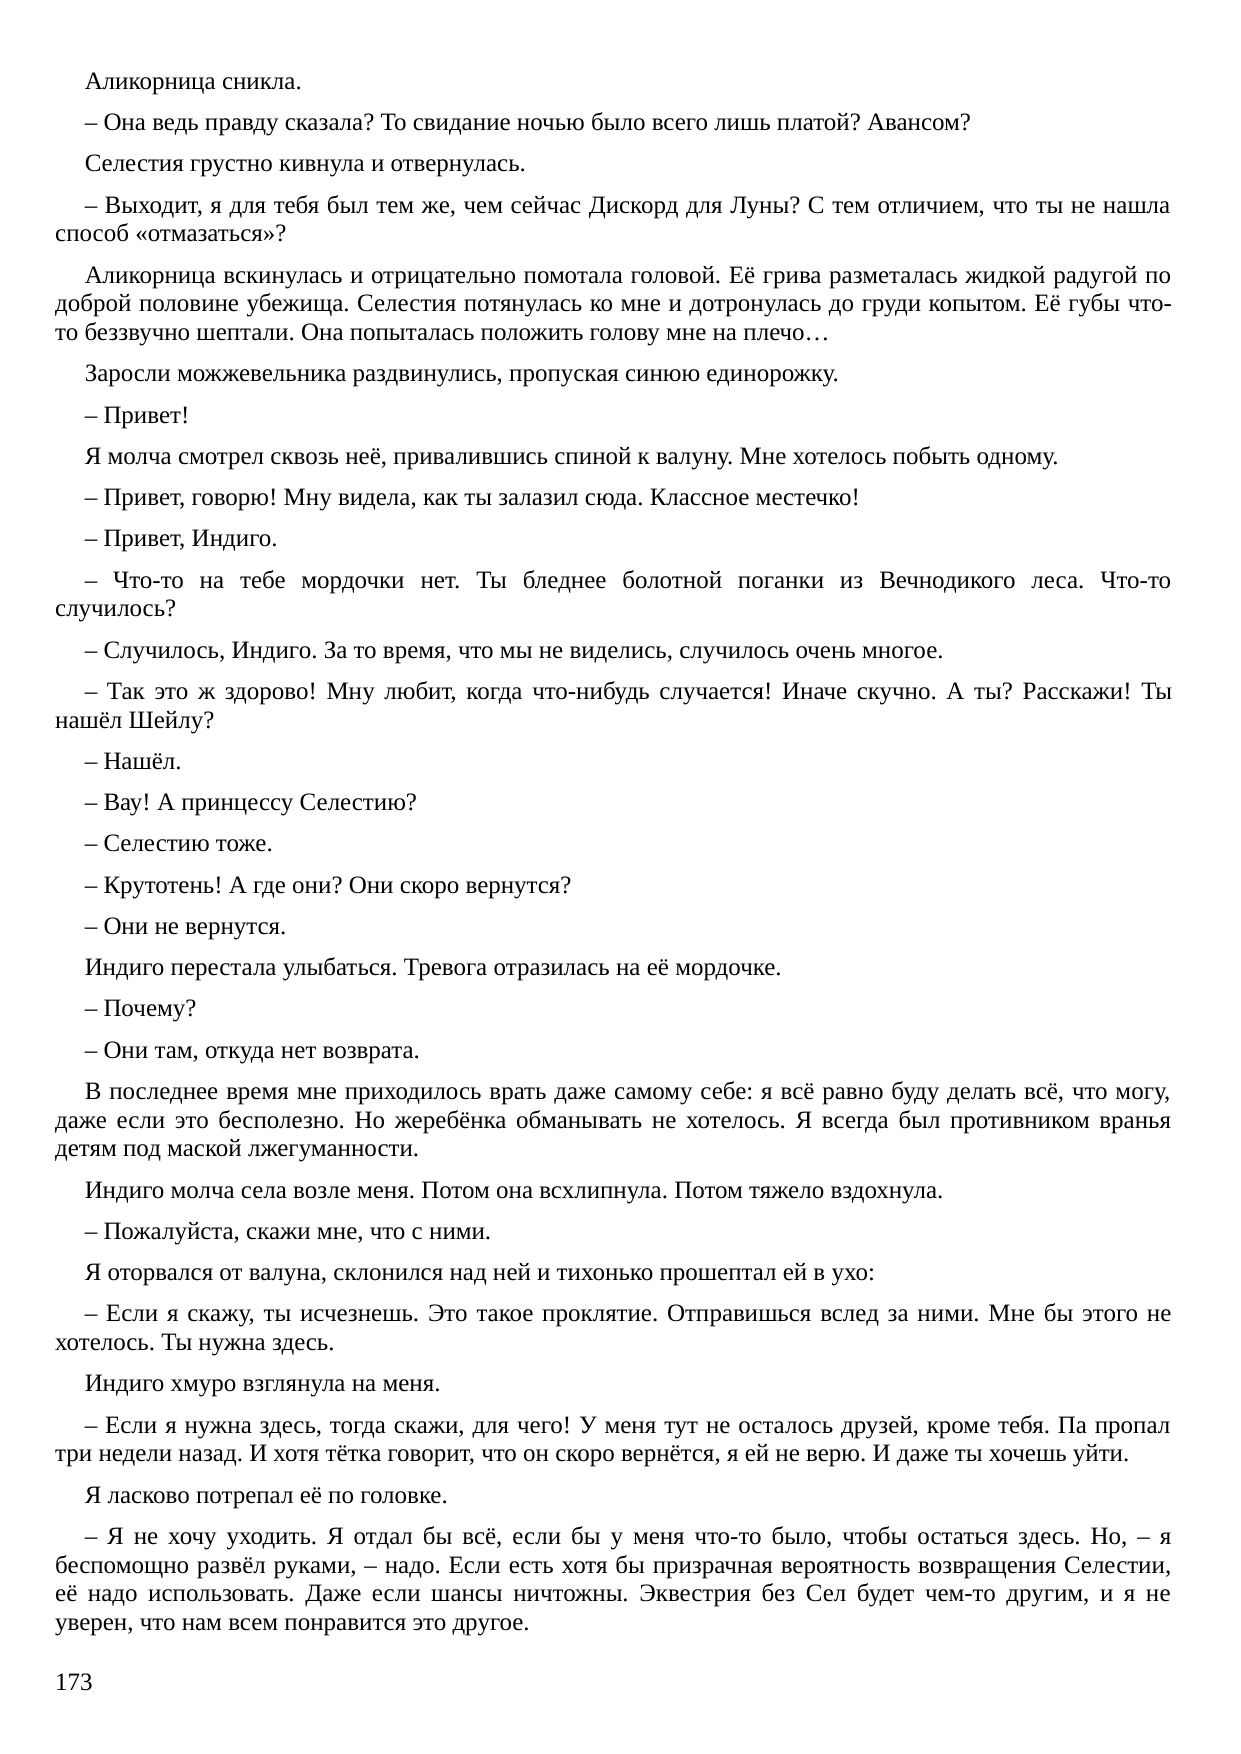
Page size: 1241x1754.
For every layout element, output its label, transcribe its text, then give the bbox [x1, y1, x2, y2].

text – Если я скажу, ты исчезнешь. Это такое проклятие. Отправишься вслед за ними. Мне бы этого не хотелось. Ты нужна здесь. [55, 1298, 1173, 1356]
text – Случилось, Индиго. За то время, что мы не виделись, случилось очень многое. [55, 635, 1173, 663]
text В последнее время мне приходилось врать даже самому себе: я всё равно буду делать всё, что могу, даже если это бесполезно. Но жеребёнка обманывать не хотелось. Я всегда был противником вранья детям под маской лжегуманности. [55, 1076, 1173, 1162]
text – Вау! А принцессу Селестию? [55, 787, 1173, 816]
text – Они не вернутся. [55, 911, 1173, 940]
text Индиго хмуро взглянула на меня. [55, 1368, 1173, 1397]
text Селестия грустно кивнула и отвернулась. [55, 148, 1173, 177]
text Я ласково потрепал её по головке. [55, 1480, 1173, 1508]
text – Если я нужна здесь, тогда скажи, для чего! У меня тут не осталось друзей, кроме тебя. Па пропал три недели назад. И хотя тётка говорит, что он скоро вернётся, я ей не верю. И даже ты хочешь уйти. [55, 1410, 1173, 1467]
text – Выходит, я для тебя был тем же, чем сейчас Дискорд для Луны? С тем отличием, что ты не нашла способ «отмазаться»? [55, 190, 1173, 247]
text – Они там, откуда нет возврата. [55, 1035, 1173, 1063]
text – Привет, говорю! Мну видела, как ты залазил сюда. Классное местечко! [55, 482, 1173, 511]
text – Я не хочу уходить. Я отдал бы всё, если бы у меня что-то было, чтобы остаться здесь. Но, – я беспомощно развёл руками, – надо. Если есть хотя бы призрачная вероятность возвращения Селестии, её надо использовать. Даже если шансы ничтожны. Эквестрия без Сел будет чем-то другим, и я не уверен, что нам всем понравится это другое. [55, 1521, 1173, 1636]
text Индиго перестала улыбаться. Тревога отразилась на её мордочке. [55, 952, 1173, 981]
text – Она ведь правду сказала? То свидание ночью было всего лишь платой? Авансом? [55, 107, 1173, 136]
text – Почему? [55, 993, 1173, 1022]
text Я молча смотрел сквозь неё, привалившись спиной к валуну. Мне хотелось побыть одному. [55, 441, 1173, 470]
text – Привет! [55, 400, 1173, 428]
text – Пожалуйста, скажи мне, что с ними. [55, 1216, 1173, 1245]
text – Привет, Индиго. [55, 523, 1173, 552]
text – Крутотень! А где они? Они скоро вернутся? [55, 870, 1173, 898]
text – Что-то на тебе мордочки нет. Ты бледнее болотной поганки из Вечнодикого леса. Что-то случилось? [55, 565, 1173, 622]
text Аликорница сникла. [55, 66, 1173, 95]
text Аликорница вскинулась и отрицательно помотала головой. Её грива разметалась жидкой радугой по доброй половине убежища. Селестия потянулась ко мне и дотронулась до груди копытом. Её губы что-то беззвучно шептали. Она попыталась положить голову мне на плечо… [55, 260, 1173, 346]
text – Селестию тоже. [55, 828, 1173, 857]
text Заросли можжевельника раздвинулись, пропуская синюю единорожку. [55, 358, 1173, 387]
text Индиго молча села возле меня. Потом она всхлипнула. Потом тяжело вздохнула. [55, 1175, 1173, 1203]
text – Нашёл. [55, 746, 1173, 775]
text Я оторвался от валуна, склонился над ней и тихонько прошептал ей в ухо: [55, 1257, 1173, 1286]
text – Так это ж здорово! Мну любит, когда что-нибудь случается! Иначе скучно. А ты? Расскажи! Ты нашёл Шейлу? [55, 676, 1173, 733]
